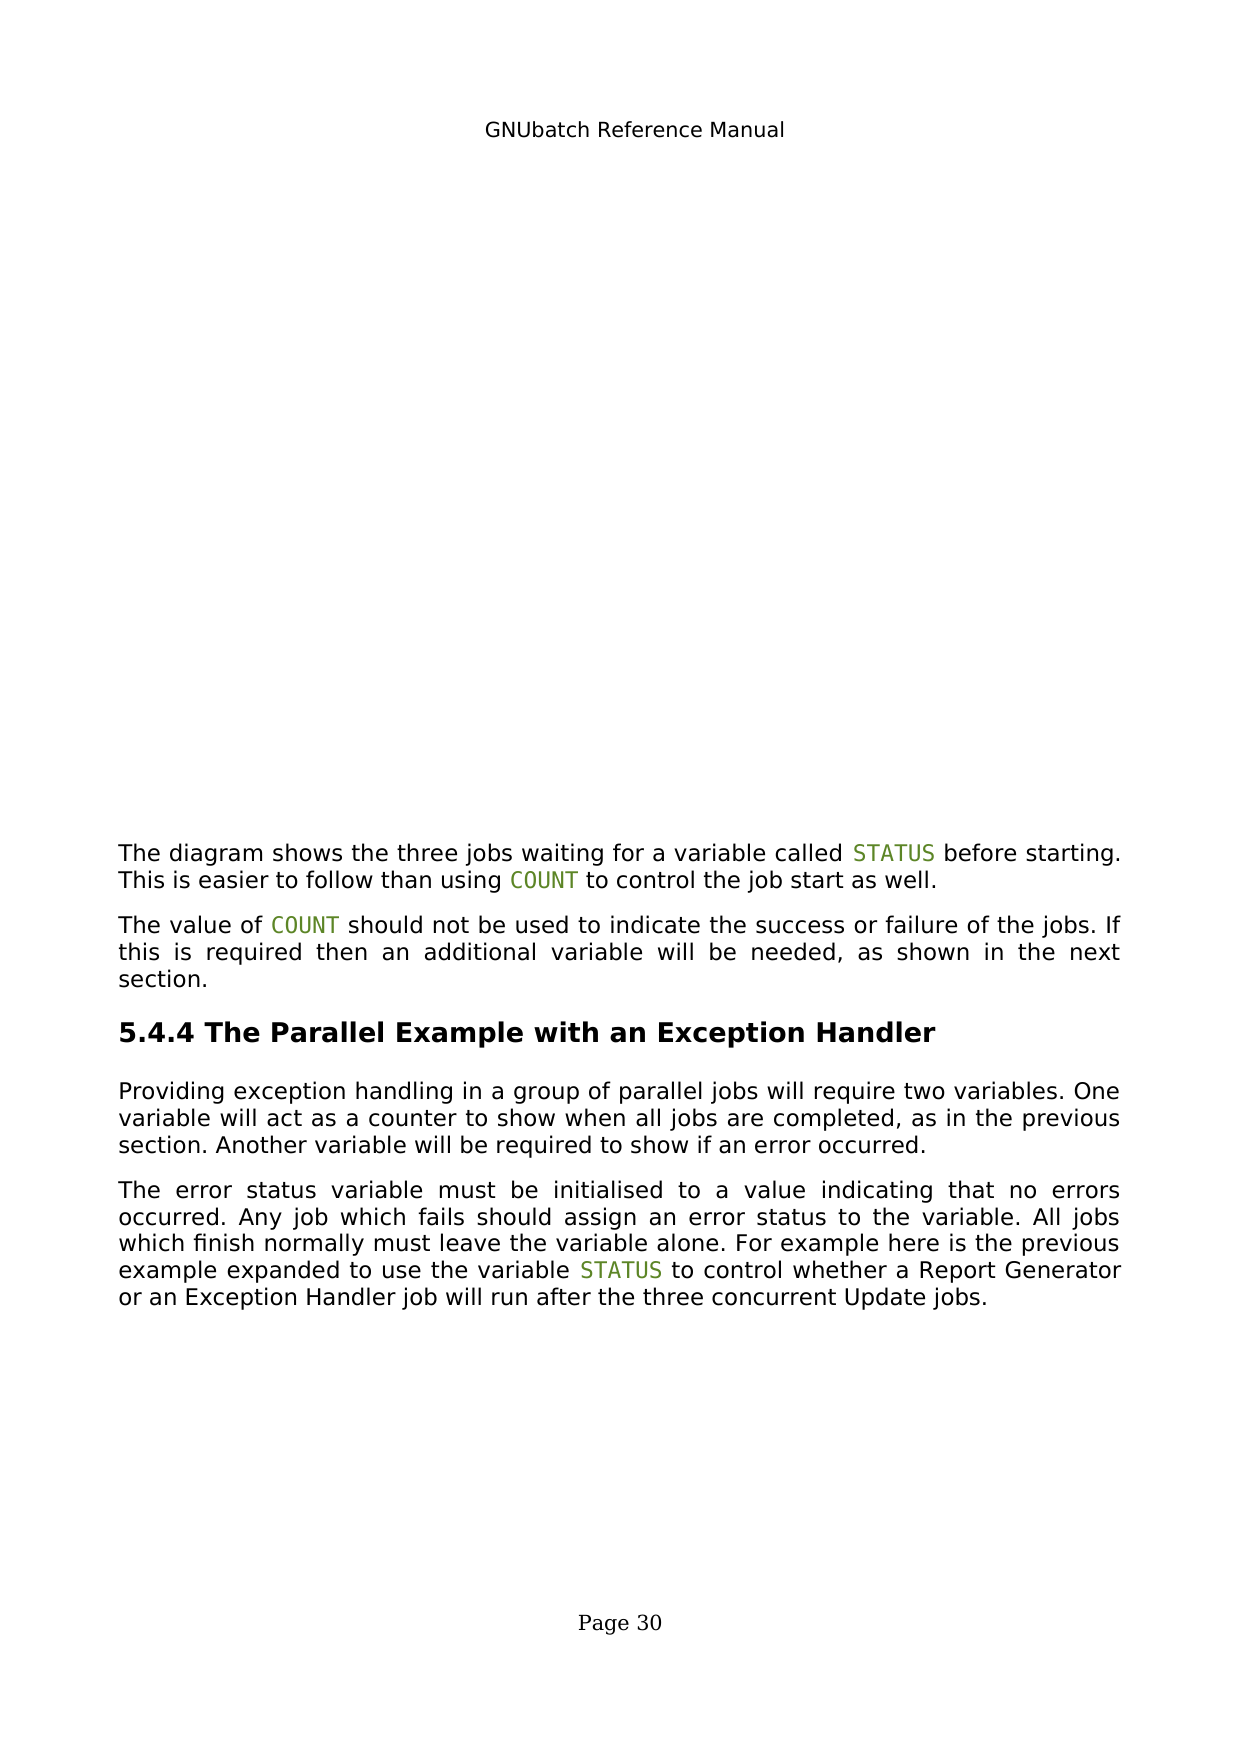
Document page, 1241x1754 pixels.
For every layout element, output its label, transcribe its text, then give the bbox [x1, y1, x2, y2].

text The diagram shows the three jobs waiting for a variable called STATUS before starting. This is easier to follow than using COUNT to control the job start as well. [118, 172, 1122, 894]
text The value of COUNT should not be used to indicate the success or failure of the jobs. If this is required then an additional variable will be needed, as shown in the next section. [118, 912, 1122, 993]
subtitle The Parallel Example with an Exception Handler [118, 1018, 1122, 1049]
text Providing exception handling in a group of parallel jobs will require two variables. One variable will act as a counter to show when all jobs are completed, as in the previous section. Another variable will be required to show if an error occurred. [118, 1078, 1122, 1159]
text The error status variable must be initialised to a value indicating that no errors occurred. Any job which fails should assign an error status to the variable. All jobs which finish normally must leave the variable alone. For example here is the previous example expanded to use the variable STATUS to control whether a Report Generator or an Exception Handler job will run after the three concurrent Update jobs. [118, 1177, 1122, 1311]
